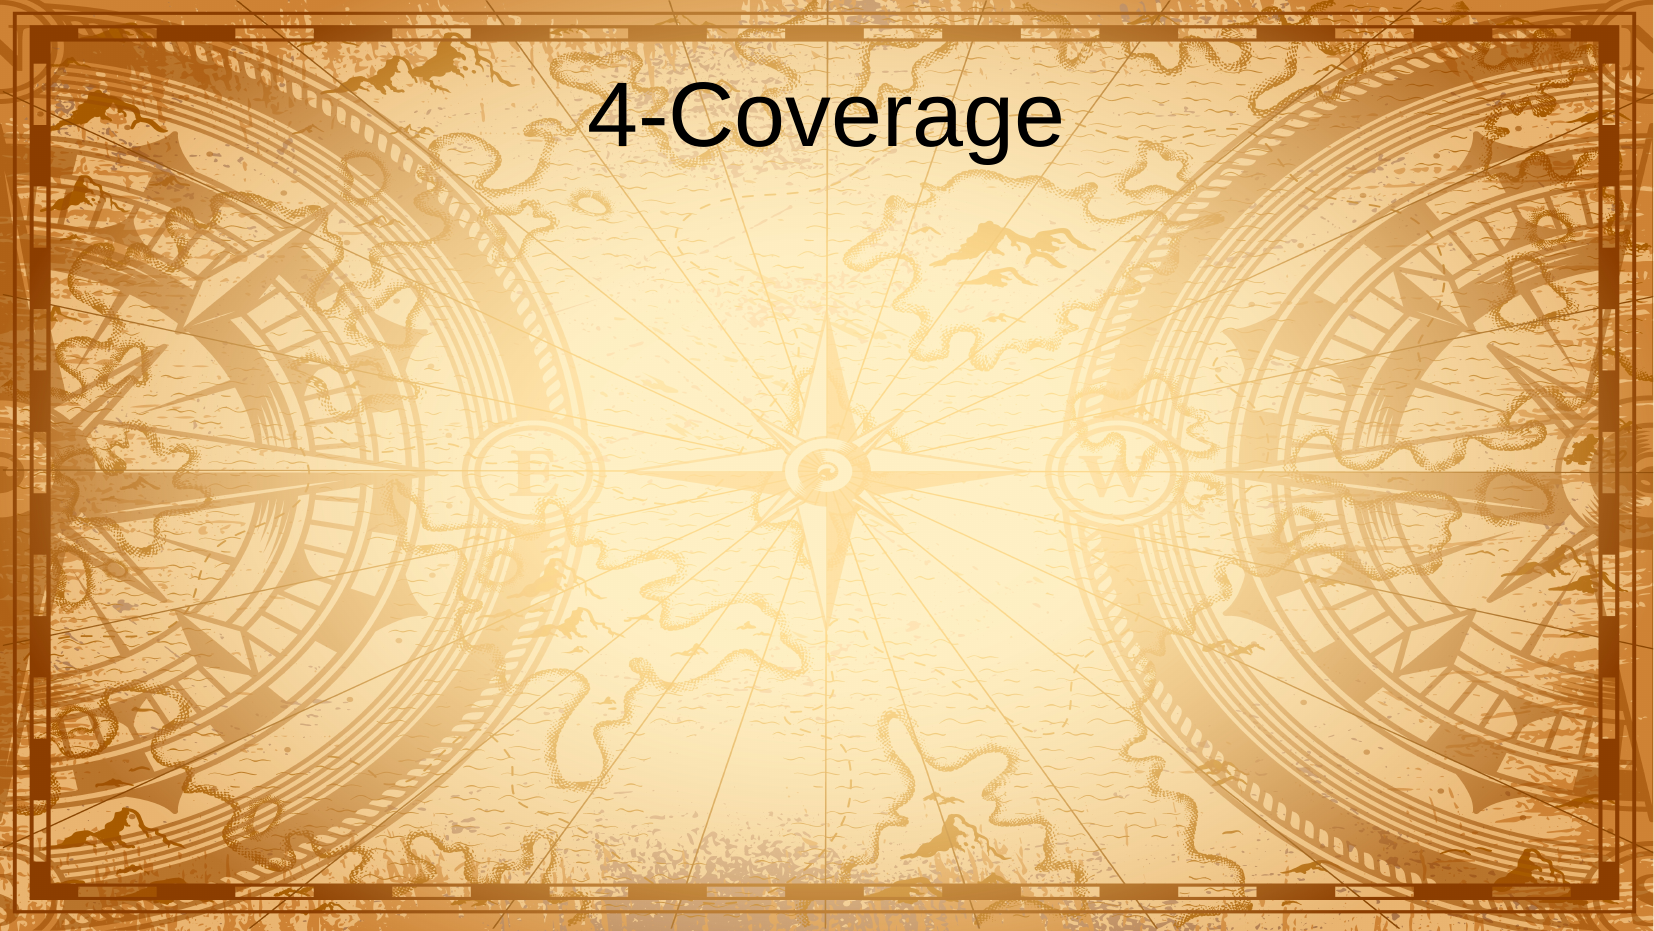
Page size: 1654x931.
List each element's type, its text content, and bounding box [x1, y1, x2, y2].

title 4-Coverage [82, 37, 1571, 193]
picture [0, 0, 1654, 931]
